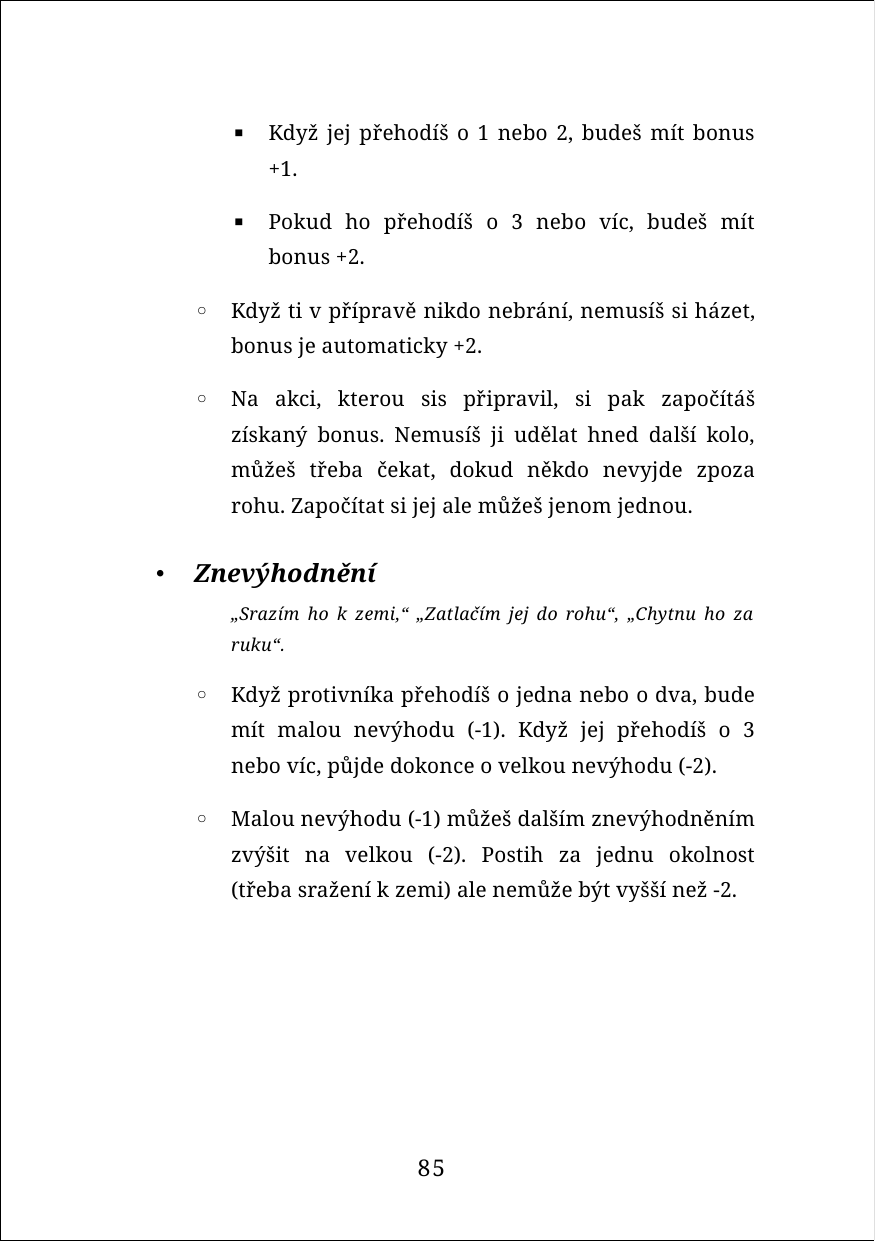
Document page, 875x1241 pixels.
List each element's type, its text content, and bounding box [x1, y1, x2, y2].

list Pokud ho přehodíš o 3 nebo víc, budeš mít bonus +2. [231, 207, 756, 271]
list Když jej přehodíš o 1 nebo 2, budeš mít bonus +1. [231, 118, 756, 182]
list Když ti v přípravě nikdo nebrání, nemusíš si házet, bonus je automaticky +2. [193, 296, 756, 360]
list Když protivníka přehodíš o jedna nebo o dva, bude mít malou nevýhodu (-1). Když jej přehodíš o 3 nebo víc, půjde dokonce o velkou nevýhodu (-2). [193, 680, 756, 779]
list Malou nevýhodu (-1) můžeš dalším znevýhodněním zvýšit na velkou (-2). Postih za jednu okolnost (třeba sražení k zemi) ale nemůže být vyšší než -2. [193, 804, 756, 904]
subtitle Znevýhodnění [156, 556, 756, 590]
list Na akci, kterou sis připravil, si pak započítáš získaný bonus. Nemusíš ji udělat hned další kolo, můžeš třeba čekat, dokud někdo nevyjde zpoza rohu. Započítat si jej ale můžeš jenom jednou. [193, 384, 756, 519]
list „Srazím ho k zemi,“ „Zatlačím jej do rohu“, „Chytnu ho za ruku“. [193, 602, 756, 656]
